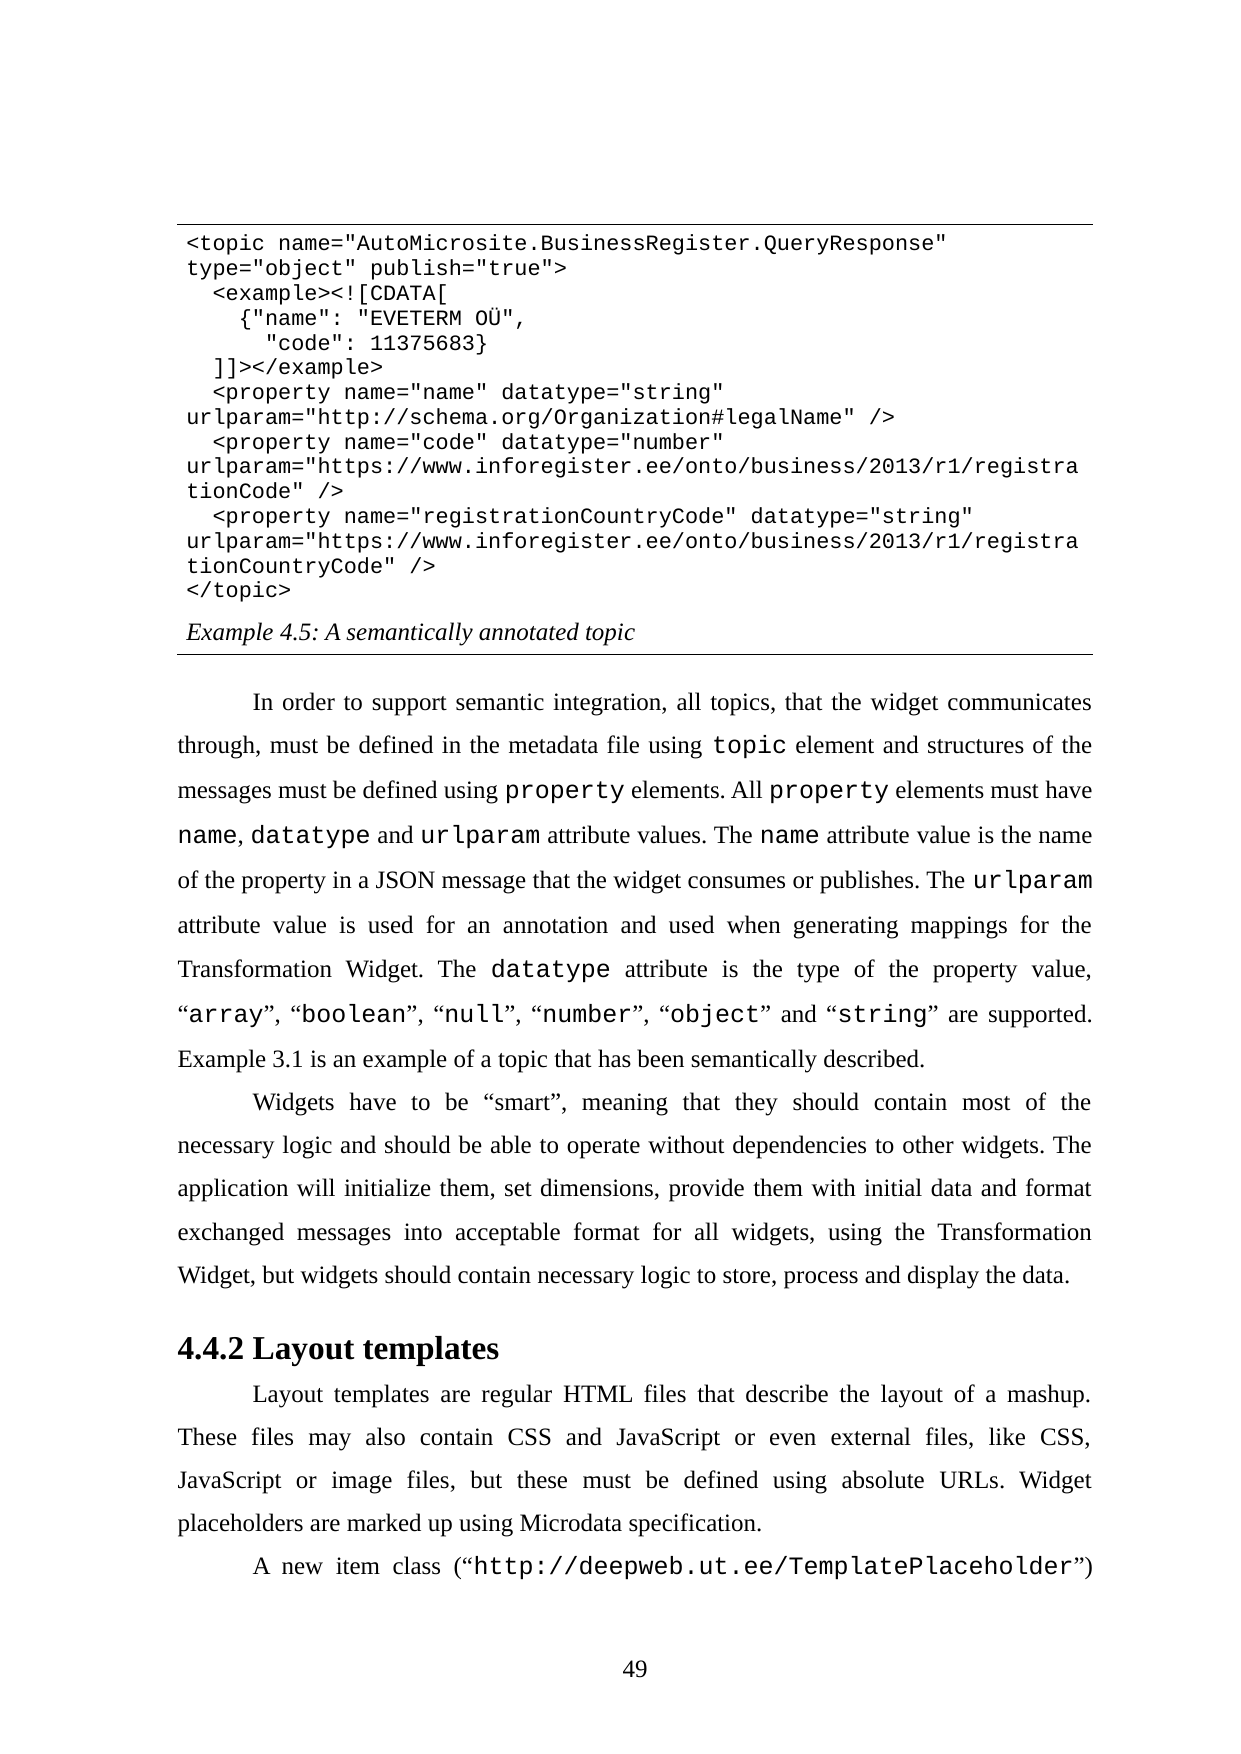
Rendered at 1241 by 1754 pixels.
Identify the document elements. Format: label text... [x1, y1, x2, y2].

text A new item class (“http://deepweb.ut.ee/TemplatePlaceholder”) [177, 1551, 1093, 1582]
text <topic name="AutoMicrosite.BusinessRegister.QueryResponse" type="object" publish="true"> [186, 232, 1084, 282]
text <property name="code" datatype="number" urlparam="https://www.inforegister.ee/onto/business/2013/r1/registrationCode" /> [186, 431, 1084, 505]
text Widgets have to be “smart”, meaning that they should contain most of the necessary logic and should be able to operate without dependencies to other widgets. The application will initialize them, set dimensions, provide them with initial data and format exchanged messages into acceptable format for all widgets, using the Transformation Widget, but widgets should contain necessary logic to store, process and display the data. [177, 1087, 1093, 1288]
text </topic> [186, 579, 1084, 604]
text <property name="registrationCountryCode" datatype="string" urlparam="https://www.inforegister.ee/onto/business/2013/r1/registrationCountryCode" /> [186, 505, 1084, 579]
text ]]></example> [186, 356, 1084, 381]
subtitle Layout templates [177, 1328, 1093, 1366]
text <property name="name" datatype="string" urlparam="http://schema.org/Organization#legalName" /> [186, 381, 1084, 431]
text Layout templates are regular HTML files that describe the layout of a mashup. These files may also contain CSS and JavaScript or even external files, like CSS, JavaScript or image files, but these must be defined using absolute URLs. Widget placeholders are marked up using Microdata specification. [177, 1379, 1093, 1537]
text In order to support semantic integration, all topics, that the widget communicates through, must be defined in the metadata file using topic element and structures of the messages must be defined using property elements. All property elements must have name, datatype and urlparam attribute values. The name attribute value is the name of the property in a JSON message that the widget consumes or publishes. The urlparam attribute value is used for an annotation and used when generating mappings for the Transformation Widget. The datatype attribute is the type of the property value, “array”, “boolean”, “null”, “number”, “object” and “string” are supported. Example 3.1 is an example of a topic that has been semantically described. [177, 655, 1093, 1073]
text <example><![CDATA[ [186, 282, 1084, 307]
text [177, 225, 1093, 654]
text [177, 206, 1093, 224]
text Example 5.1: A semantically annotated topic [186, 617, 1084, 646]
text {"name": "EVETERM OÜ", [186, 307, 1084, 332]
text "code": 11375683} [186, 332, 1084, 356]
